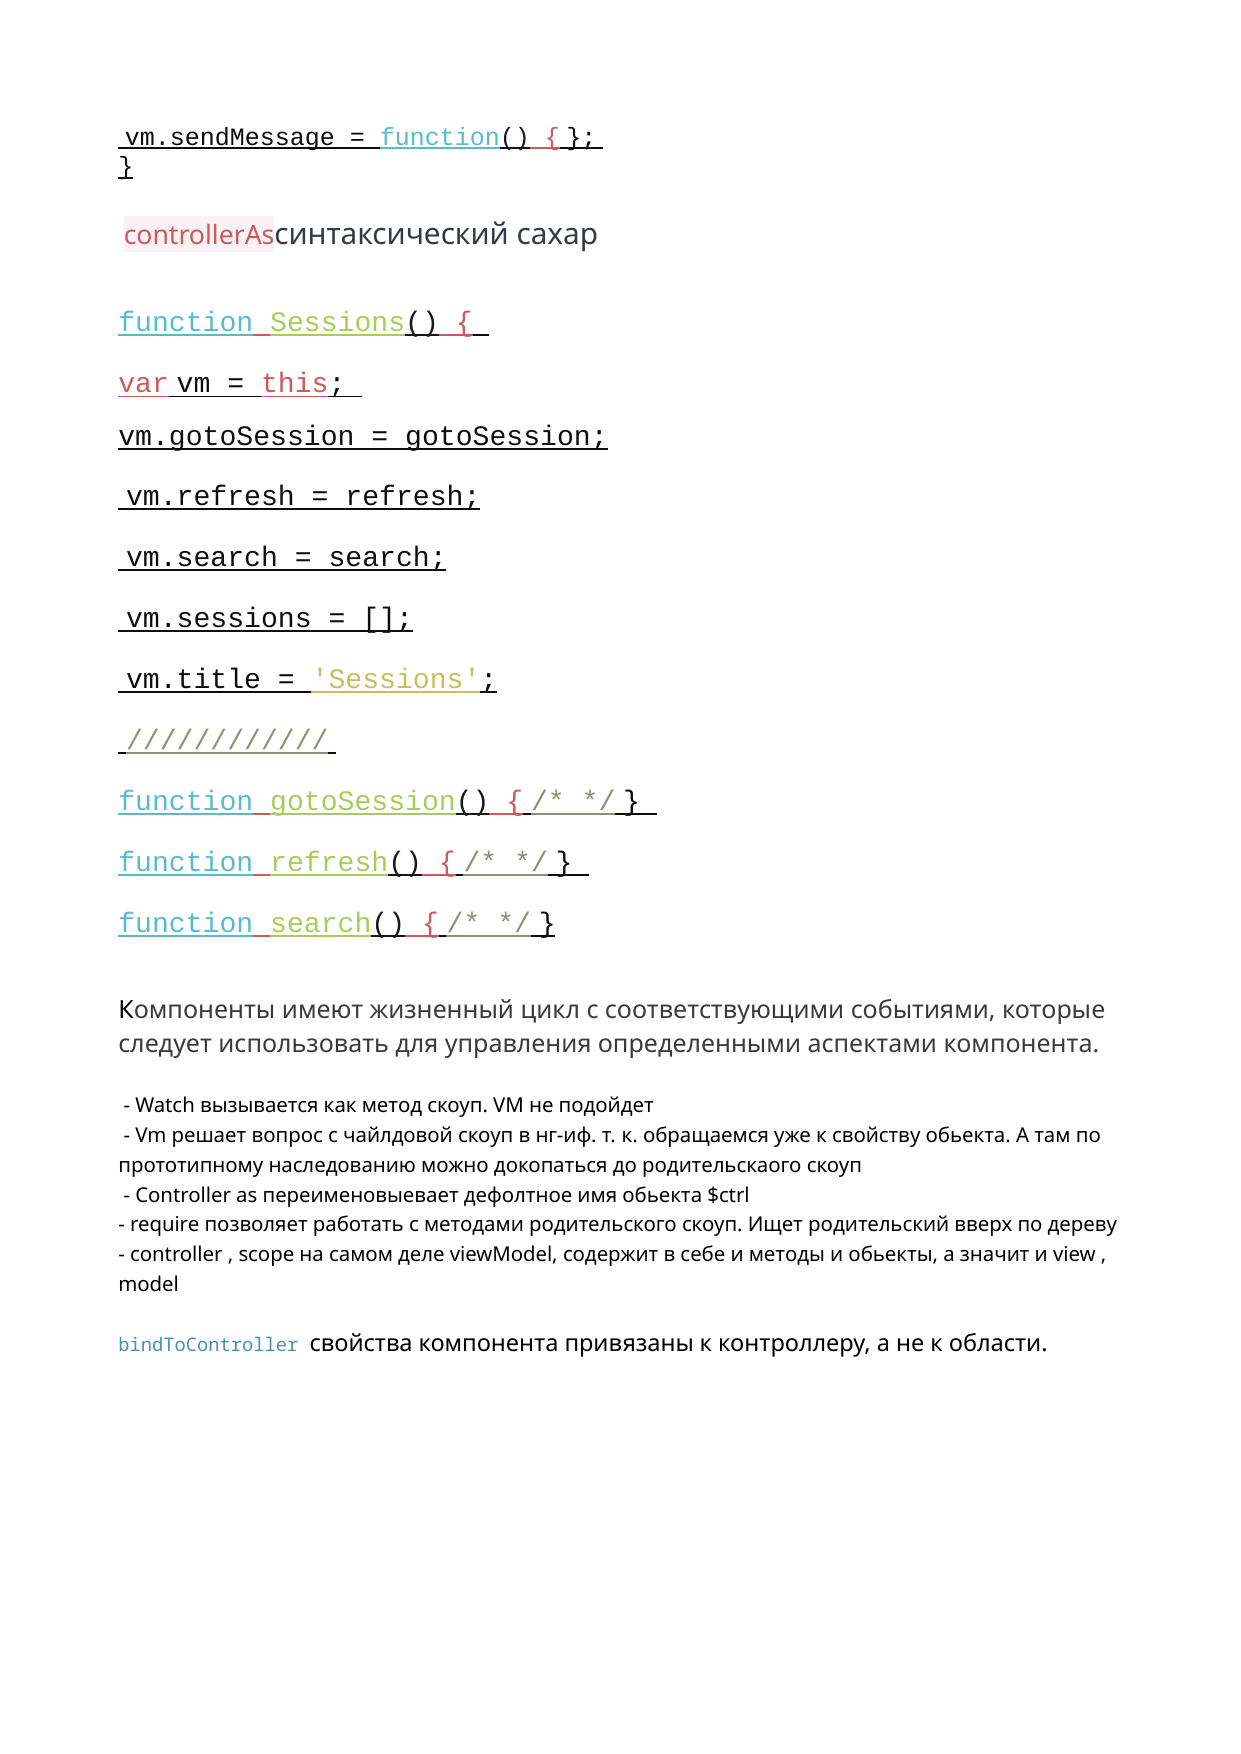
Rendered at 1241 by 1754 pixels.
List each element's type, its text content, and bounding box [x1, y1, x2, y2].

text vm.sendMessage = function() { }; [118, 118, 1122, 152]
text controllerAsсинтаксический сахар [118, 213, 1122, 253]
text } [118, 152, 1122, 182]
text var vm = this; [118, 361, 1122, 402]
text Компоненты имеют жизненный цикл с соответствующими событиями, которые следует использовать для управления определенными аспектами компонента. [118, 962, 1122, 1089]
text function Sessions() { [118, 265, 1122, 341]
text bindToController свойства компонента привязаны к контроллеру, а не к области. [118, 1327, 1122, 1359]
text - Watch вызывается как метод скоуп. VM не подойдет [118, 1089, 1122, 1119]
text vm.gotoSession = gotoSession; [118, 422, 1122, 454]
text vm.sessions = []; [118, 595, 1122, 636]
text - Controller as переименовыевает дефолтное имя обьекта $ctrl [118, 1178, 1122, 1208]
text vm.refresh = refresh; [118, 473, 1122, 514]
text - controller , scope на самом деле viewModel, содержит в себе и методы и обьекты, а значит и view , model [118, 1238, 1122, 1327]
text function refresh() { /* */ } [118, 839, 1122, 880]
text vm.search = search; [118, 534, 1122, 575]
text //////////// [118, 717, 1122, 758]
text - require позволяет работать с методами родительского скоуп. Ищет родительский вверх по дереву [118, 1208, 1122, 1238]
text vm.title = 'Sessions'; [118, 656, 1122, 697]
text - Vm решает вопрос с чайлдовой скоуп в нг-иф. т. к. обращаемся уже к свойству обьекта. А там по прототипному наследованию можно докопаться до родительскаого скоуп [118, 1119, 1122, 1178]
text function gotoSession() { /* */ } [118, 778, 1122, 819]
text function search() { /* */ } [118, 901, 1122, 941]
